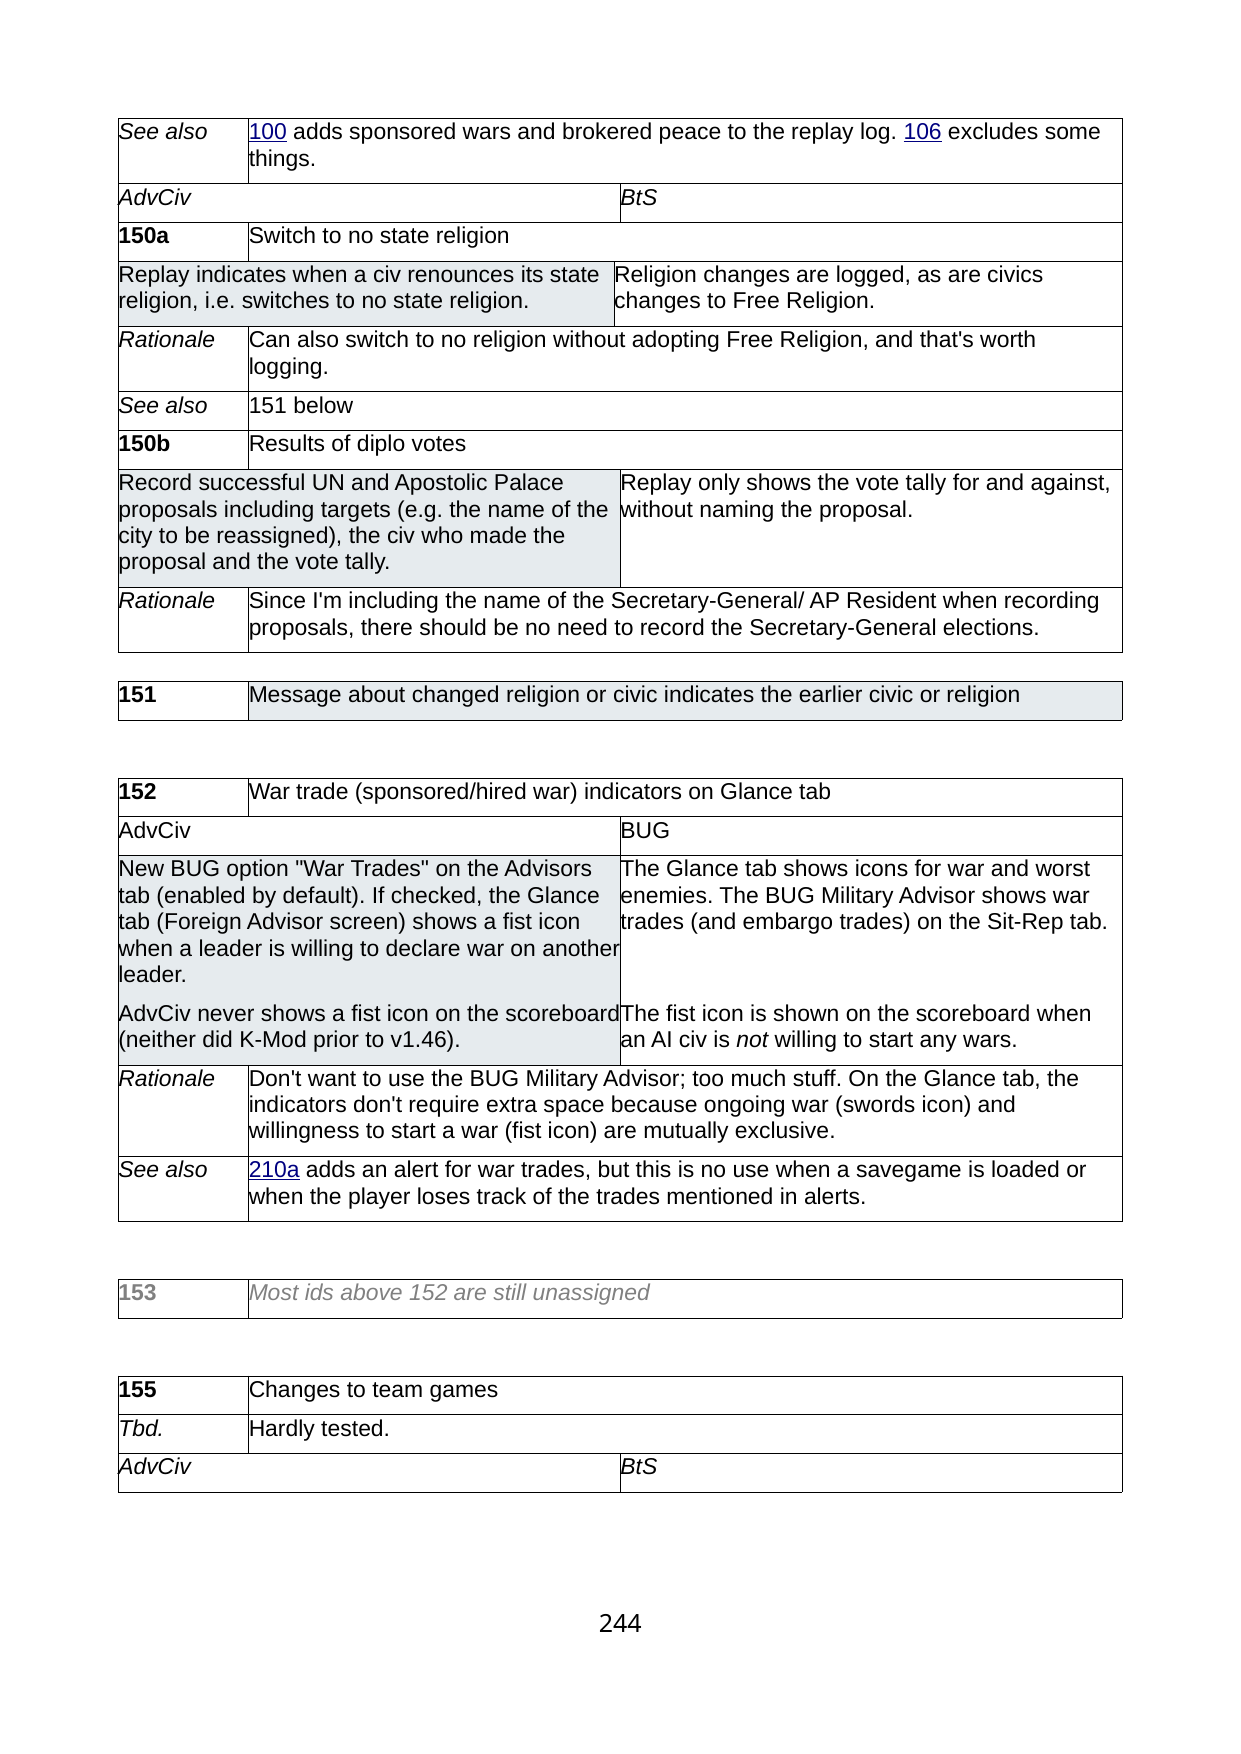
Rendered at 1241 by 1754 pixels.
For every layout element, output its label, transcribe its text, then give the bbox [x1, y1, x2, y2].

table_cell New BUG option "War Trades" on the Advisors tab (enabled by default). If checked, the Glance tab (Foreign Advisor screen) shows a fist icon when a leader is willing to declare war on another leader. AdvCiv never shows a fist icon on the scoreboard (neither did K-Mod prior to v1.46). [119, 856, 620, 1065]
table_cell Tbd. [119, 1415, 248, 1453]
table_header 151 [119, 682, 248, 720]
table_cell 100 adds sponsored wars and brokered peace to the replay log. 106 excludes some things. [249, 119, 1122, 183]
table_cell Replay indicates when a civ renounces its state religion, i.e. switches to no state religion. [119, 262, 614, 326]
table_cell 150a [119, 223, 248, 261]
table_cell Rationale [119, 327, 248, 391]
table_cell BtS [621, 1454, 1122, 1492]
table_cell Religion changes are logged, as are civics changes to Free Religion. [615, 262, 1122, 326]
table_header War trade (sponsored/hired war) indicators on Glance tab [249, 779, 1122, 816]
table_cell BtS [621, 184, 1122, 222]
table_cell Since I'm including the name of the Secretary-General/ AP Resident when recording proposals, there should be no need to record the Secretary-General elections. [249, 588, 1122, 652]
table_cell See also [119, 119, 248, 183]
table_header Message about changed religion or civic indicates the earlier civic or religion [249, 682, 1122, 720]
table_cell 210a adds an alert for war trades, but this is no use when a savegame is loaded or when the player loses track of the trades mentioned in alerts. [249, 1157, 1122, 1221]
table_cell Results of diplo votes [249, 431, 1122, 469]
table_cell AdvCiv [119, 1454, 620, 1492]
table_cell Rationale [119, 588, 248, 652]
table_cell See also [119, 1157, 248, 1221]
table_cell Record successful UN and Apostolic Palace proposals including targets (e.g. the name of the city to be reassigned), the civ who made the proposal and the vote tally. [119, 470, 620, 587]
table_cell Don't want to use the BUG Military Advisor; too much stuff. On the Glance tab, the indicators don't require extra space because ongoing war (swords icon) and willingness to start a war (fist icon) are mutually exclusive. [249, 1066, 1122, 1156]
table_header 153 [119, 1280, 248, 1318]
table_header Most ids above 152 are still unassigned [249, 1280, 1122, 1318]
table_cell BUG [621, 817, 1122, 855]
table_cell See also [119, 392, 248, 430]
table_cell 151 below [249, 392, 1122, 430]
table_cell Rationale [119, 1066, 248, 1156]
table_header 155 [119, 1377, 248, 1414]
table_cell AdvCiv [119, 184, 620, 222]
table_header Changes to team games [249, 1377, 1122, 1414]
table_cell Replay only shows the vote tally for and against, without naming the proposal. [621, 470, 1122, 587]
table_cell Hardly tested. [249, 1415, 1122, 1453]
table_header 152 [119, 779, 248, 816]
table_cell The Glance tab shows icons for war and worst enemies. The BUG Military Advisor shows war trades (and embargo trades) on the Sit-Rep tab. The fist icon is shown on the scoreboard when an AI civ is not willing to start any wars. [621, 856, 1122, 1065]
table_cell AdvCiv [119, 817, 620, 855]
table_cell Switch to no state religion [249, 223, 1122, 261]
table_cell 150b [119, 431, 248, 469]
table_cell Can also switch to no religion without adopting Free Religion, and that's worth logging. [249, 327, 1122, 391]
